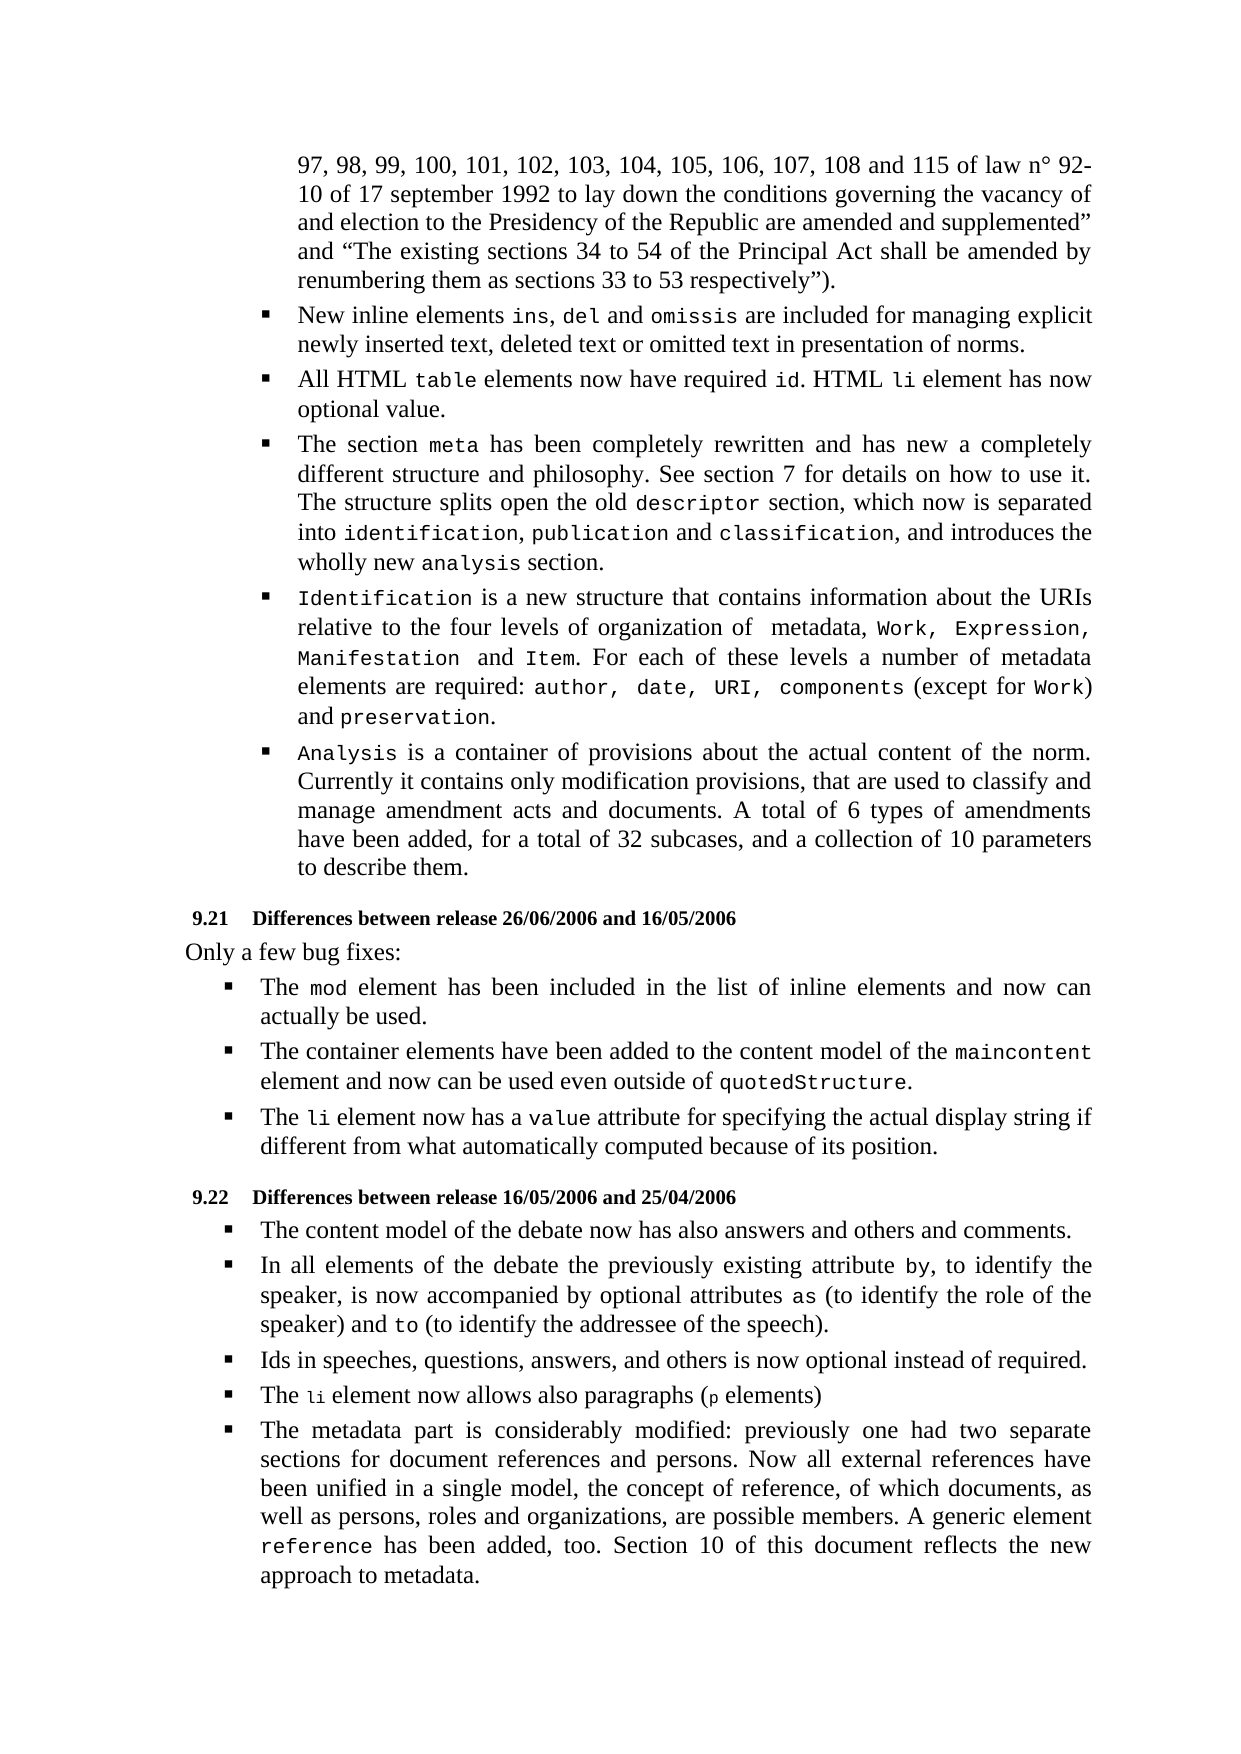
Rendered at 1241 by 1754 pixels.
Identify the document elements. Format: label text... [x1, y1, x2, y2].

text Only a few bug fixes: [148, 937, 1092, 965]
subtitle Differences between release 26/06/2006 and 16/05/2006 [192, 906, 1092, 930]
list Analysis is a container of provisions about the actual content of the norm. Currently it contains only modification provisions, that are used to classify and manage amendment acts and documents. A total of 6 types of amendments have been added, for a total of 32 subcases, and a collection of 10 parameters to describe them. [260, 737, 1092, 881]
list All HTML table elements now have required id. HTML li element has now optional value. [260, 364, 1092, 423]
list Identification is a new structure that contains information about the URIs relative to the four levels of organization of metadata, Work, Expression, Manifestation and Item. For each of these levels a number of metadata elements are required: author, date, URI, components (except for Work) and preservation. [260, 582, 1092, 730]
list The content model of the debate now has also answers and others and comments. [223, 1215, 1092, 1244]
list The container elements have been added to the content model of the maincontent element and now can be used even outside of quotedStructure. [223, 1036, 1092, 1095]
list 97, 98, 99, 100, 101, 102, 103, 104, 105, 106, 107, 108 and 115 of law n° 92-10 of 17 september 1992 to lay down the conditions governing the vacancy of and election to the Presidency of the Republic are amended and supplemented” and “The existing sections 34 to 54 of the Principal Act shall be amended by renumbering them as sections 33 to 53 respectively”). [260, 150, 1092, 294]
list New inline elements ins, del and omissis are included for managing explicit newly inserted text, deleted text or omitted text in presentation of norms. [260, 300, 1092, 358]
list The li element now allows also paragraphs (p elements) [223, 1380, 1092, 1409]
list The mod element has been included in the list of inline elements and now can actually be used. [223, 972, 1092, 1030]
list The li element now has a value attribute for specifying the actual display string if different from what automatically computed because of its position. [223, 1102, 1092, 1160]
subtitle Differences between release 16/05/2006 and 25/04/2006 [192, 1185, 1092, 1209]
list Ids in speeches, questions, answers, and others is now optional instead of required. [223, 1345, 1092, 1374]
list The metadata part is considerably modified: previously one had two separate sections for document references and persons. Now all external references have been unified in a single model, the concept of reference, of which documents, as well as persons, roles and organizations, are possible members. A generic element reference has been added, too. Section 10 of this document reflects the new approach to metadata. [223, 1415, 1092, 1588]
list In all elements of the debate the previously existing attribute by, to identify the speaker, is now accompanied by optional attributes as (to identify the role of the speaker) and to (to identify the addressee of the speech). [223, 1250, 1092, 1339]
list The section meta has been completely rewritten and has new a completely different structure and philosophy. See section 7 for details on how to use it. The structure splits open the old descriptor section, which now is separated into identification, publication and classification, and introduces the wholly new analysis section. [260, 429, 1092, 576]
